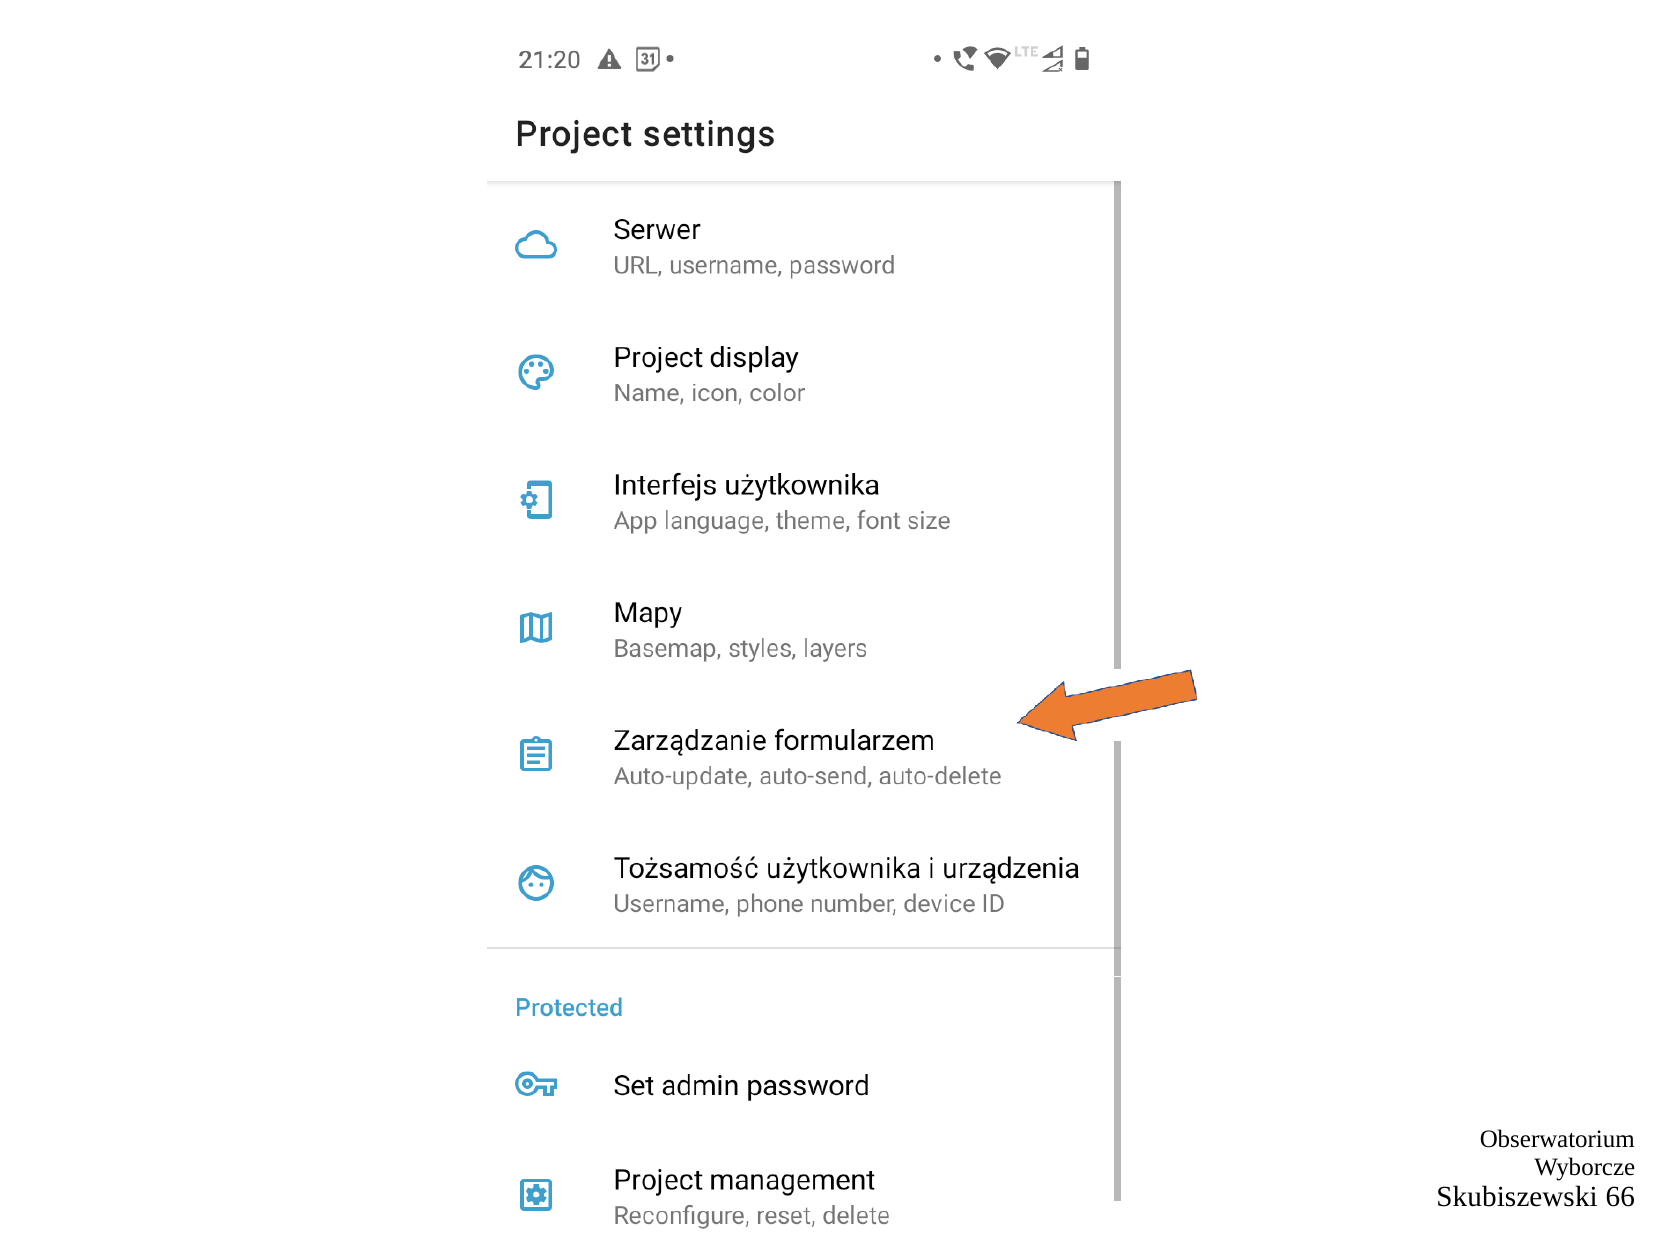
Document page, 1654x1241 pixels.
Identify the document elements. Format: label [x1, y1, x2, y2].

picture [364, 0, 1337, 1241]
